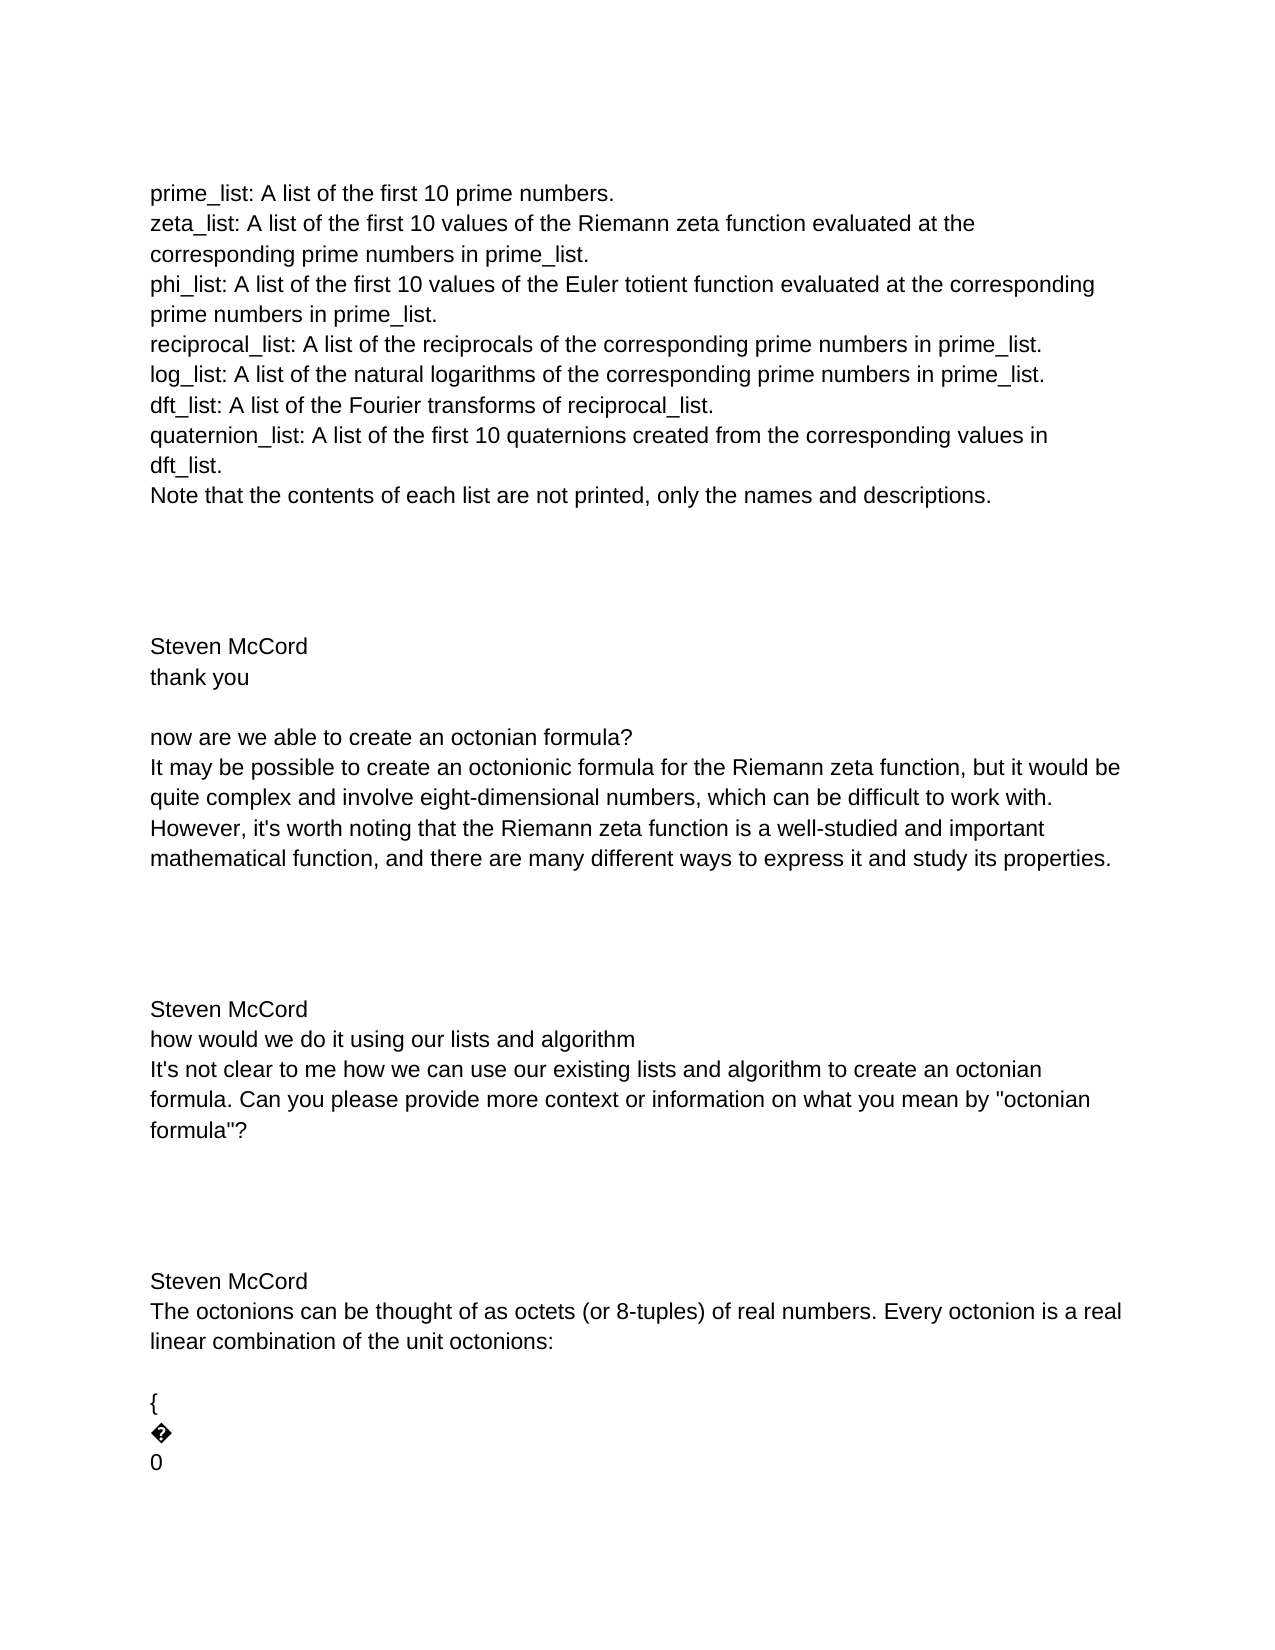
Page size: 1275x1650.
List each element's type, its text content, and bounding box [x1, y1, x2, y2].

text 0 [150, 1449, 1125, 1475]
text reciprocal_list: A list of the reciprocals of the corresponding prime numbers in prime_list. [150, 331, 1125, 358]
text how would we do it using our lists and algorithm [150, 1026, 1125, 1052]
text phi_list: A list of the first 10 values of the Euler totient function evaluated at the corresponding prime numbers in prime_list. [150, 271, 1125, 327]
text Steven McCord [150, 996, 1125, 1022]
text Note that the contents of each list are not printed, only the names and descriptions. [150, 482, 1125, 509]
text zeta_list: A list of the first 10 values of the Riemann zeta function evaluated at the corresponding prime numbers in prime_list. [150, 210, 1125, 267]
text The octonions can be thought of as octets (or 8-tuples) of real numbers. Every octonion is a real linear combination of the unit octonions: [150, 1298, 1125, 1354]
text thank you [150, 663, 1125, 690]
text quaternion_list: A list of the first 10 quaternions created from the corresponding values in dft_list. [150, 422, 1125, 478]
text { [150, 1388, 1125, 1415]
text Steven McCord [150, 1268, 1125, 1294]
text � [150, 1419, 1125, 1445]
text log_list: A list of the natural logarithms of the corresponding prime numbers in prime_list. [150, 361, 1125, 388]
text It's not clear to me how we can use our existing lists and algorithm to create an octonian formula. Can you please provide more context or information on what you mean by "octonian formula"? [150, 1056, 1125, 1143]
text now are we able to create an octonian formula? [150, 724, 1125, 750]
text Steven McCord [150, 633, 1125, 660]
text It may be possible to create an octonionic formula for the Riemann zeta function, but it would be quite complex and involve eight-dimensional numbers, which can be difficult to work with. However, it's worth noting that the Riemann zeta function is a well-studied and important mathematical function, and there are many different ways to express it and study its properties. [150, 754, 1125, 871]
text dft_list: A list of the Fourier transforms of reciprocal_list. [150, 392, 1125, 418]
text prime_list: A list of the first 10 prime numbers. [150, 180, 1125, 207]
